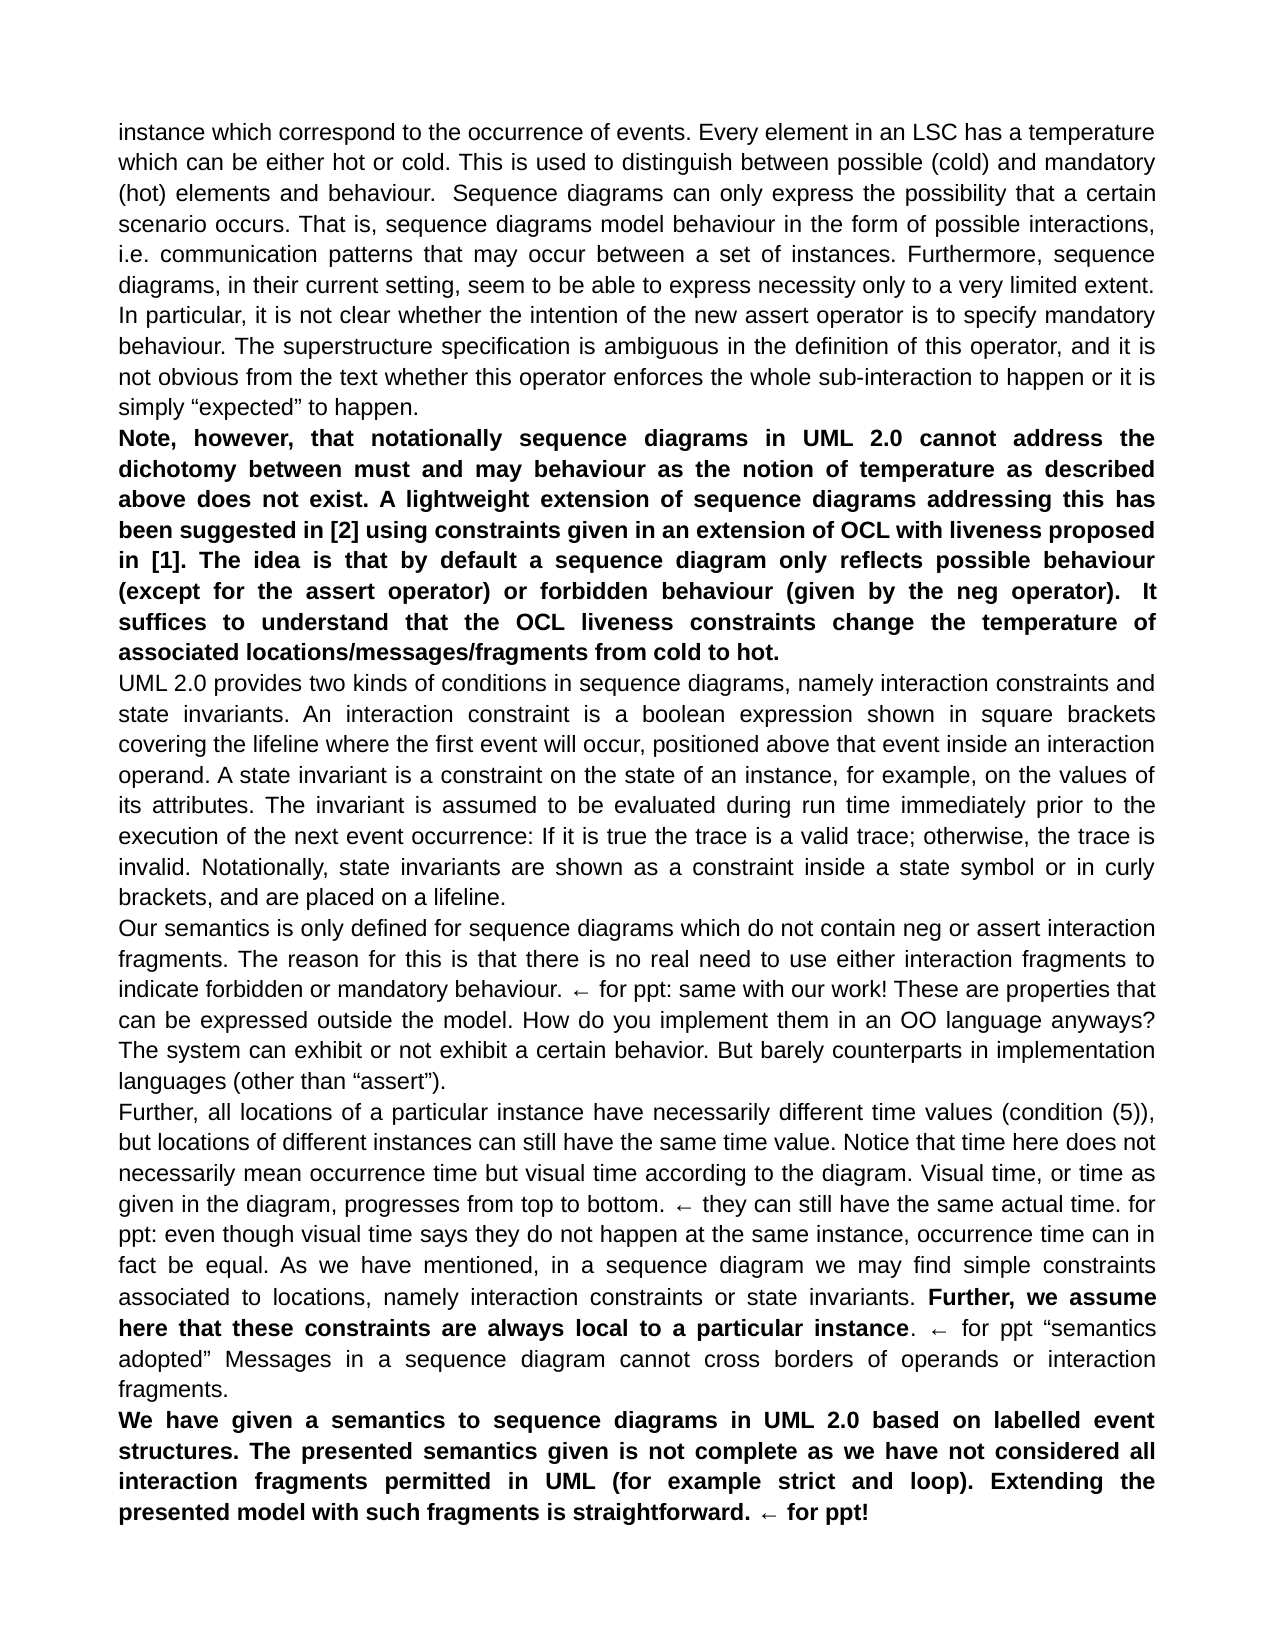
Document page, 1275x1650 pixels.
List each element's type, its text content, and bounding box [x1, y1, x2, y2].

text Note, however, that notationally sequence diagrams in UML 2.0 cannot address the dichotomy between must and may behaviour as the notion of temperature as described above does not exist. A lightweight extension of sequence diagrams addressing this has been suggested in [2] using constraints given in an extension of OCL with liveness proposed in [1]. The idea is that by default a sequence diagram only reflects possible behaviour (except for the assert operator) or forbidden behaviour (given by the neg operator). It suffices to understand that the OCL liveness constraints change the temperature of associated locations/messages/fragments from cold to hot. [118, 424, 1157, 666]
text Further, all locations of a particular instance have necessarily different time values (condition (5)), but locations of different instances can still have the same time value. Notice that time here does not necessarily mean occurrence time but visual time according to the diagram. Visual time, or time as given in the diagram, progresses from top to bottom. ← they can still have the same actual time. for ppt: even though visual time says they do not happen at the same instance, occurrence time can in fact be equal. As we have mentioned, in a sequence diagram we may find simple constraints associated to locations, namely interaction constraints or state invariants. Further, we assume here that these constraints are always local to a particular instance. ← for ppt “semantics adopted” Messages in a sequence diagram cannot cross borders of operands or interaction fragments. [118, 1098, 1157, 1403]
text instance which correspond to the occurrence of events. Every element in an LSC has a temperature which can be either hot or cold. This is used to distinguish between possible (cold) and mandatory (hot) elements and behaviour. Sequence diagrams can only express the possibility that a certain scenario occurs. That is, sequence diagrams model behaviour in the form of possible interactions, i.e. communication patterns that may occur between a set of instances. Furthermore, sequence diagrams, in their current setting, seem to be able to express necessity only to a very limited extent. In particular, it is not clear whether the intention of the new assert operator is to specify mandatory behaviour. The superstructure specification is ambiguous in the definition of this operator, and it is not obvious from the text whether this operator enforces the whole sub-interaction to happen or it is simply “expected” to happen. [118, 118, 1157, 421]
text We have given a semantics to sequence diagrams in UML 2.0 based on labelled event structures. The presented semantics given is not complete as we have not considered all interaction fragments permitted in UML (for example strict and loop). Extending the presented model with such fragments is straightforward. ← for ppt! [118, 1406, 1157, 1525]
text Our semantics is only defined for sequence diagrams which do not contain neg or assert interaction fragments. The reason for this is that there is no real need to use either interaction fragments to indicate forbidden or mandatory behaviour. ← for ppt: same with our work! These are properties that can be expressed outside the model. How do you implement them in an OO language anyways? The system can exhibit or not exhibit a certain behavior. But barely counterparts in implementation languages (other than “assert”). [118, 914, 1157, 1094]
text UML 2.0 provides two kinds of conditions in sequence diagrams, namely interaction constraints and state invariants. An interaction constraint is a boolean expression shown in square brackets covering the lifeline where the first event will occur, positioned above that event inside an interaction operand. A state invariant is a constraint on the state of an instance, for example, on the values of its attributes. The invariant is assumed to be evaluated during run time immediately prior to the execution of the next event occurrence: If it is true the trace is a valid trace; otherwise, the trace is invalid. Notationally, state invariants are shown as a constraint inside a state symbol or in curly brackets, and are placed on a lifeline. [118, 669, 1157, 911]
